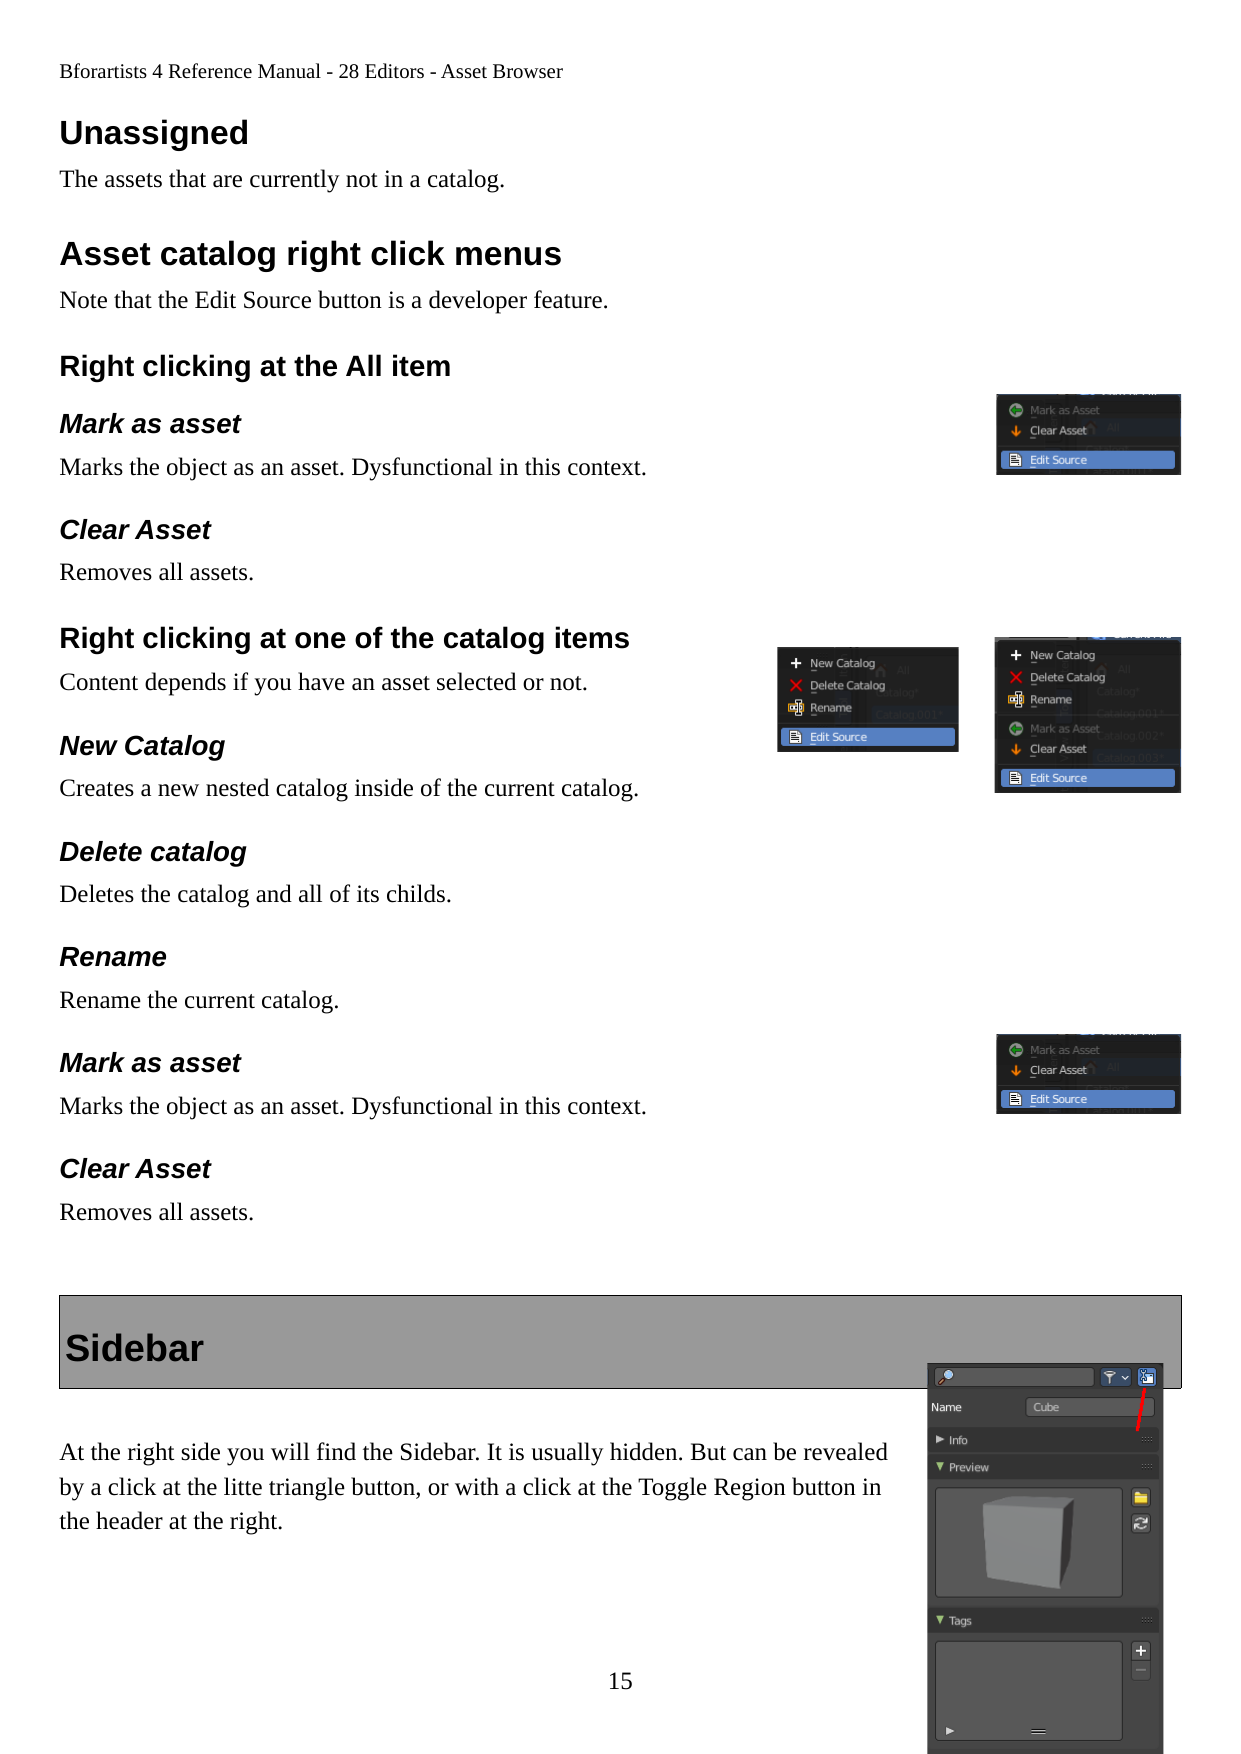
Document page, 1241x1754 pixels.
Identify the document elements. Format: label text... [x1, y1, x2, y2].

text Note that the Edit Source button is a developer feature. [59, 285, 1181, 313]
text Creates a new nested catalog inside of the current catalog. [59, 773, 1181, 802]
text Removes all assets. [59, 557, 1181, 586]
subtitle Mark as asset [59, 407, 996, 439]
text The assets that are currently not in a catalog. [59, 164, 1181, 192]
subtitle Clear Asset [59, 513, 1181, 545]
picture [994, 637, 1182, 793]
text Removes all assets. [59, 1197, 1181, 1226]
text Deletes the catalog and all of its childs. [59, 879, 1181, 908]
subtitle Delete catalog [59, 835, 1181, 867]
table_header Sidebar [60, 1296, 1181, 1388]
text At the right side you will find the Sidebar. It is usually hidden. But can be revealed by a click at the litte triangle button, or with a click at the Toggle Region button in the header at the right. [59, 1437, 927, 1535]
picture [927, 1363, 1164, 1754]
subtitle Rename [59, 941, 1181, 973]
picture [996, 1034, 1182, 1114]
text Marks the object as an asset. Dysfunctional in this context. [59, 452, 1181, 480]
text Marks the object as an asset. Dysfunctional in this context. [59, 1091, 1181, 1120]
subtitle New Catalog [59, 729, 994, 761]
subtitle Mark as asset [59, 1047, 996, 1079]
subtitle Unassigned [59, 113, 1181, 151]
subtitle Asset catalog right click menus [59, 234, 1181, 272]
subtitle Clear Asset [59, 1153, 1181, 1184]
text Rename the current catalog. [59, 985, 1181, 1014]
subtitle Right clicking at one of the catalog items [59, 621, 1181, 655]
text Content depends if you have an asset selected or not. [59, 667, 777, 696]
picture [996, 394, 1182, 475]
subtitle Right clicking at the All item [59, 348, 1181, 382]
picture [777, 647, 959, 752]
